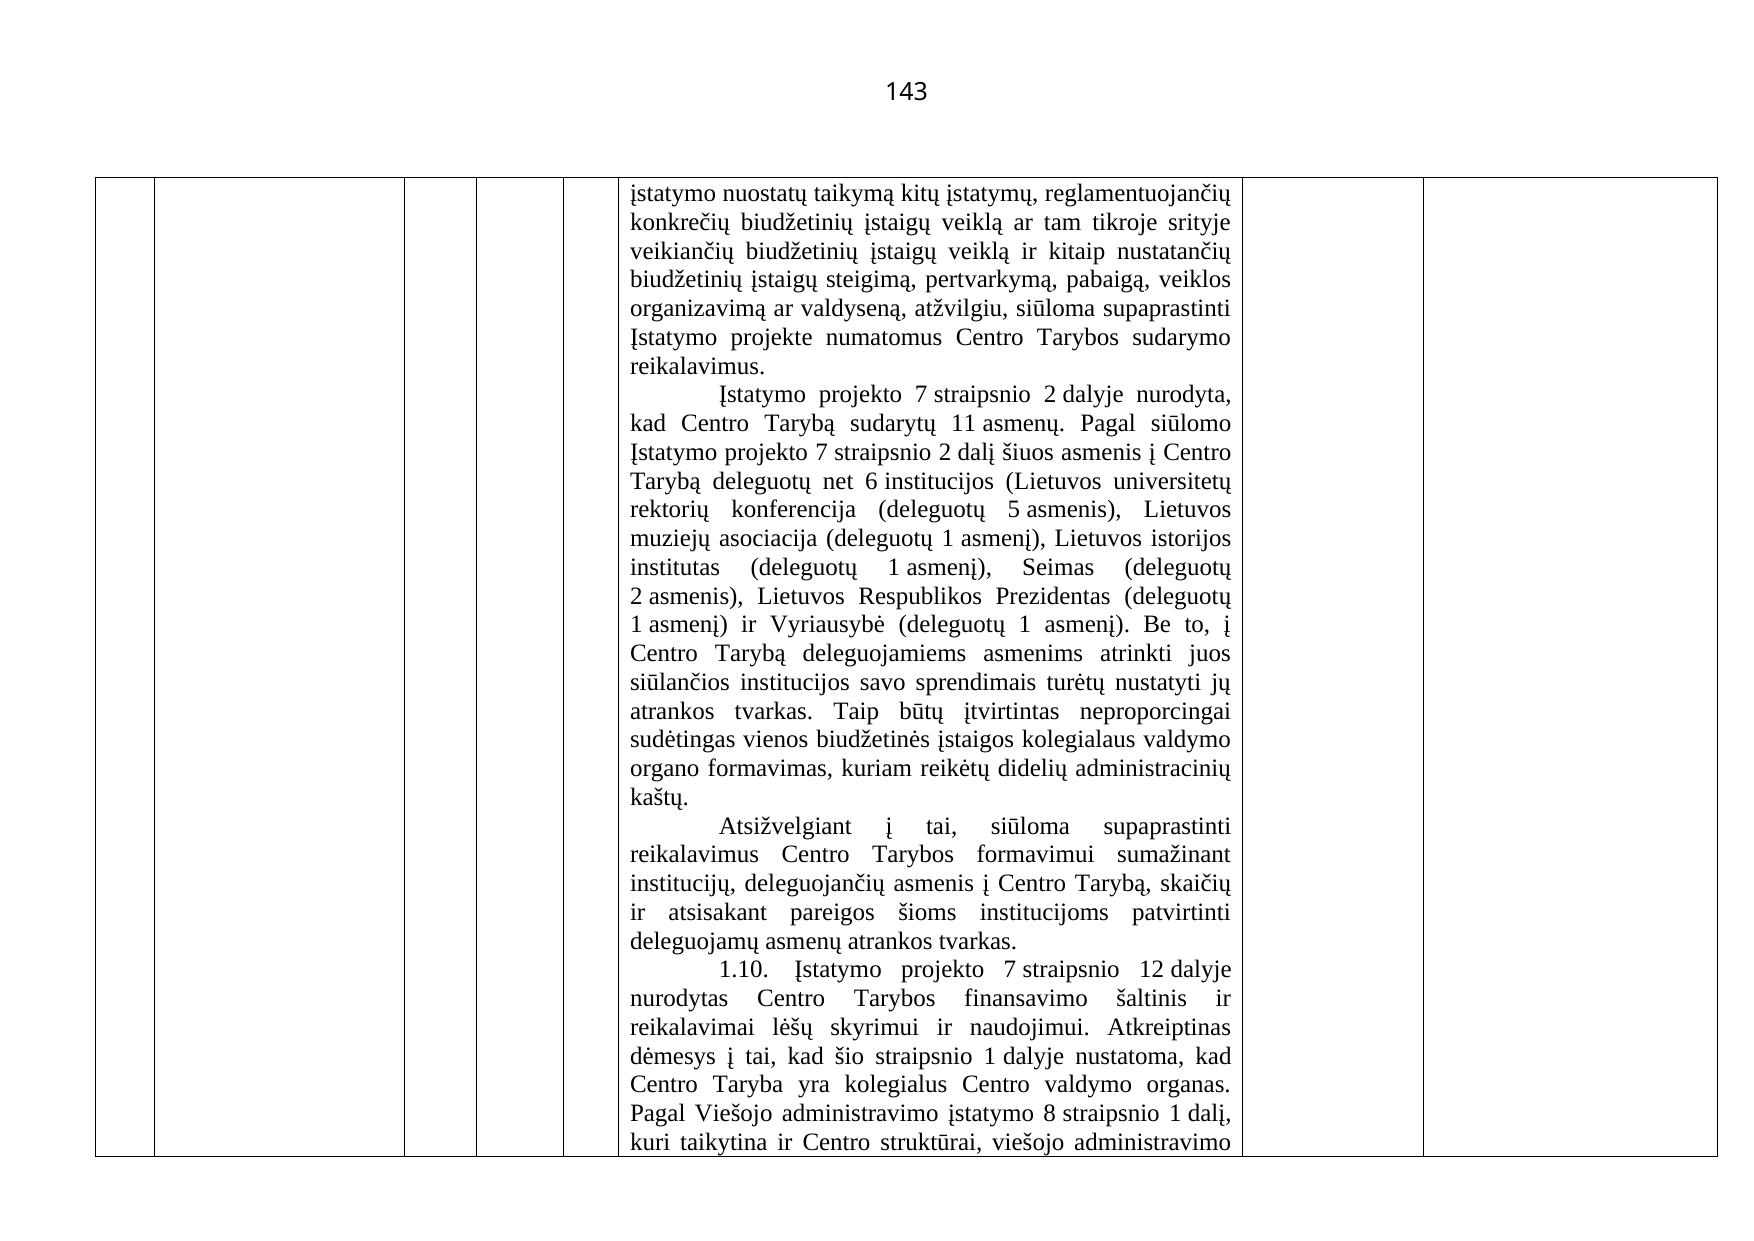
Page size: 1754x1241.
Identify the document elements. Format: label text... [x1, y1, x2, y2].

table_cell [155, 178, 404, 1156]
table_cell [1243, 178, 1423, 1156]
table_cell [96, 178, 154, 1156]
table_cell [405, 178, 476, 1156]
table_cell [1424, 178, 1717, 1156]
table_cell [564, 178, 618, 1156]
table_cell [477, 178, 563, 1156]
table_cell įstatymo nuostatų taikymą kitų įstatymų, reglamentuojančių konkrečių biudžetinių įstaigų veiklą ar tam tikroje srityje veikiančių biudžetinių įstaigų veiklą ir kitaip nustatančių biudžetinių įstaigų steigimą, pertvarkymą, pabaigą, veiklos organizavimą ar valdyseną, atžvilgiu, siūloma supaprastinti Įstatymo projekte numatomus Centro Tarybos sudarymo reikalavimus. Įstatymo projekto 7 straipsnio 2 dalyje nurodyta, kad Centro Tarybą sudarytų 11 asmenų. Pagal siūlomo Įstatymo projekto 7 straipsnio 2 dalį šiuos asmenis į Centro Tarybą deleguotų net 6 institucijos (Lietuvos universitetų rektorių konferencija (deleguotų 5 asmenis), Lietuvos muziejų asociacija (deleguotų 1 asmenį), Lietuvos istorijos institutas (deleguotų 1 asmenį), Seimas (deleguotų 2 asmenis), Lietuvos Respublikos Prezidentas (deleguotų 1 asmenį) ir Vyriausybė (deleguotų 1 asmenį). Be to, į Centro Tarybą deleguojamiems asmenims atrinkti juos siūlančios institucijos savo sprendimais turėtų nustatyti jų atrankos tvarkas. Taip būtų įtvirtintas neproporcingai sudėtingas vienos biudžetinės įstaigos kolegialaus valdymo organo formavimas, kuriam reikėtų didelių administracinių kaštų. Atsižvelgiant į tai, siūloma supaprastinti reikalavimus Centro Tarybos formavimui sumažinant institucijų, deleguojančių asmenis į Centro Tarybą, skaičių ir atsisakant pareigos šioms institucijoms patvirtinti deleguojamų asmenų atrankos tvarkas. 1.10. Įstatymo projekto 7 straipsnio 12 dalyje nurodytas Centro Tarybos finansavimo šaltinis ir reikalavimai lėšų skyrimui ir naudojimui. Atkreiptinas dėmesys į tai, kad šio straipsnio 1 dalyje nustatoma, kad Centro Taryba yra kolegialus Centro valdymo organas. Pagal Viešojo administravimo įstatymo 8 straipsnio 1 dalį, kuri taikytina ir Centro struktūrai, viešojo administravimo [619, 178, 1242, 1156]
